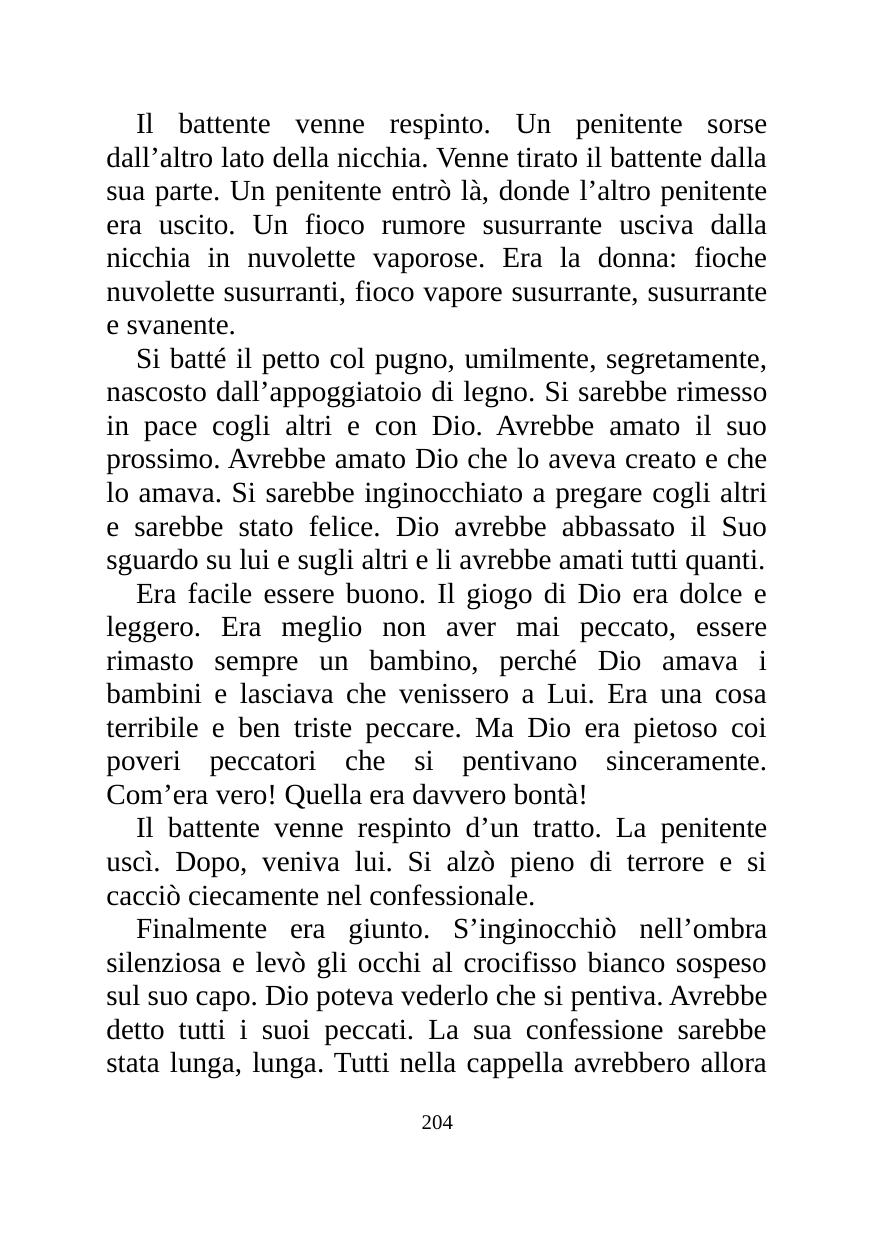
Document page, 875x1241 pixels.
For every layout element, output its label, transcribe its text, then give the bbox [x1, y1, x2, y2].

text Si batté il petto col pugno, umilmente, segretamente, nascosto dall’appoggiatoio di legno. Si sarebbe rimesso in pace cogli altri e con Dio. Avrebbe amato il suo prossimo. Avrebbe amato Dio che lo aveva creato e che lo amava. Si sarebbe inginocchiato a pregare cogli altri e sarebbe stato felice. Dio avrebbe abbassato il Suo sguardo su lui e sugli altri e li avrebbe amati tutti quanti. [106, 341, 768, 576]
text Era facile essere buono. Il giogo di Dio era dolce e leggero. Era meglio non aver mai peccato, essere rimasto sempre un bambino, perché Dio amava i bambini e lasciava che venissero a Lui. Era una cosa terribile e ben triste peccare. Ma Dio era pietoso coi poveri peccatori che si pentivano sinceramente. Com’era vero! Quella era davvero bontà! [106, 576, 768, 811]
text Finalmente era giunto. S’inginocchiò nell’ombra silenziosa e levò gli occhi al crocifisso bianco sospeso sul suo capo. Dio poteva vederlo che si pentiva. Avrebbe detto tutti i suoi peccati. La sua confessione sarebbe stata lunga, lunga. Tutti nella cappella avrebbero allora [106, 911, 768, 1079]
text Il battente venne respinto. Un penitente sorse dall’altro lato della nicchia. Venne tirato il battente dalla sua parte. Un penitente entrò là, donde l’altro penitente era uscito. Un fioco rumore susurrante usciva dalla nicchia in nuvolette vaporose. Era la donna: fioche nuvolette susurranti, fioco vapore susurrante, susurrante e svanente. [106, 106, 768, 341]
text Il battente venne respinto d’un tratto. La penitente uscì. Dopo, veniva lui. Si alzò pieno di terrore e si cacciò ciecamente nel confessionale. [106, 811, 768, 911]
